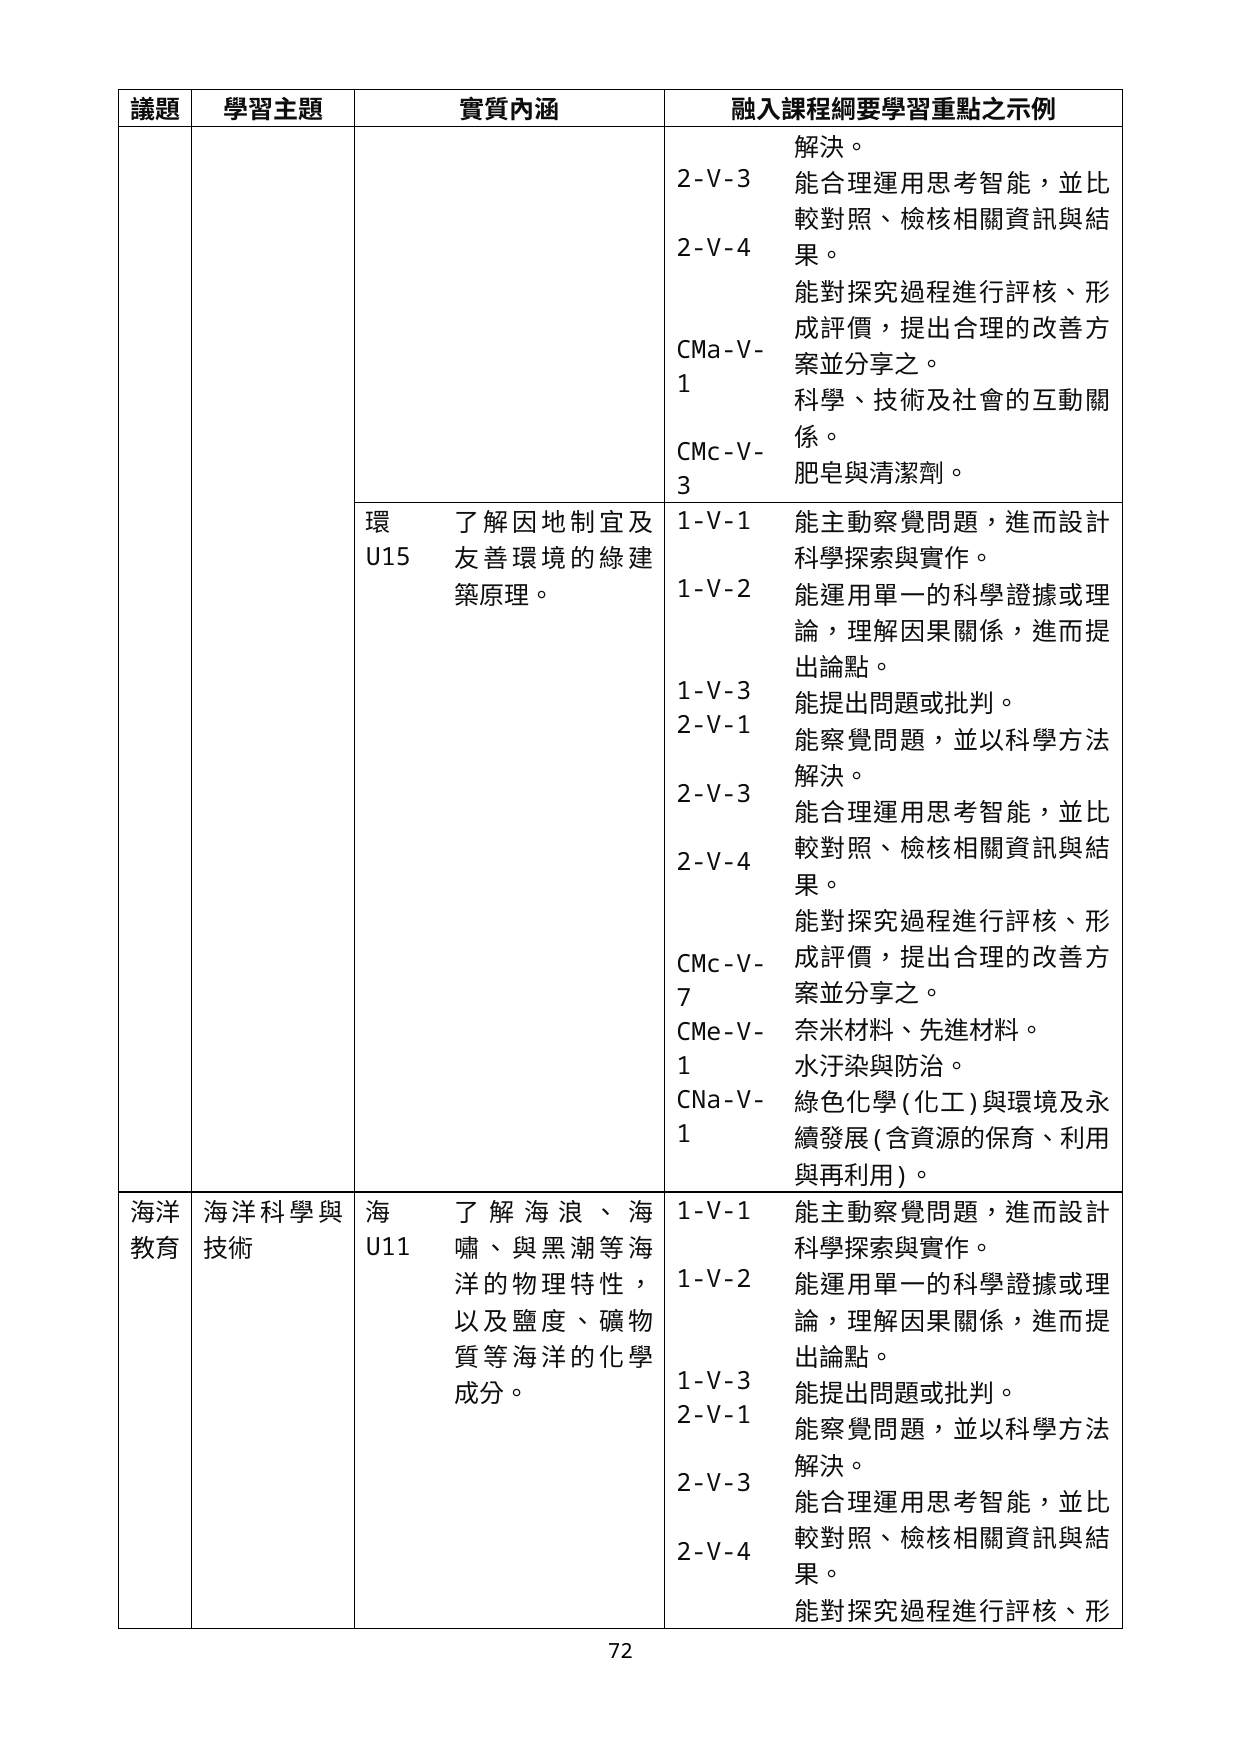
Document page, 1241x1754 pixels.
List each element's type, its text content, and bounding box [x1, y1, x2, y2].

table_cell 能主動察覺問題，進而設計科學探索與實作。 能運用單一的科學證據或理論，理解因果關係，進而提出論點。 能提出問題或批判。 能察覺問題，並以科學方法解決。 能合理運用思考智能，並比較對照、檢核相關資訊與結果。 能對探究過程進行評核、形 [783, 1193, 1122, 1627]
table_cell [443, 127, 664, 502]
table_header 融入課程綱要學習重點之示例 [665, 90, 1122, 126]
table_cell 1-V-1 1-V-2 1-V-3 2-V-1 2-V-3 2-V-4 [665, 1193, 783, 1627]
table_cell [192, 127, 354, 1191]
table_cell 了解因地制宜及友善環境的綠建築原理。 [443, 503, 664, 1191]
table_cell [355, 127, 443, 502]
table_header 學習主題 [192, 90, 354, 126]
table_cell 1-V-1 1-V-2 1-V-3 2-V-1 2-V-3 2-V-4 CMc-V-7 CMe-V-1 CNa-V-1 [665, 503, 783, 1191]
table_header 議題 [119, 90, 191, 126]
table_cell [119, 127, 191, 1191]
table_cell 海U11 [355, 1193, 443, 1627]
table_cell 能主動察覺問題，進而設計科學探索與實作。 能運用單一的科學證據或理論，理解因果關係，進而提出論點。 能提出問題或批判。 能察覺問題，並以科學方法解決。 能合理運用思考智能，並比較對照、檢核相關資訊與結果。 能對探究過程進行評核、形成評價，提出合理的改善方案並分享之。 奈米材料、先進材料。 水汙染與防治。 綠色化學(化工)與環境及永續發展(含資源的保育、利用與再利用)。 [783, 503, 1122, 1191]
table_cell 2-V-3 2-V-4 CMa-V-1 CMc-V-3 [665, 127, 783, 502]
table_cell 了解海浪、海嘯、與黑潮等海洋的物理特性，以及鹽度、礦物質等海洋的化學成分。 [443, 1193, 664, 1627]
table_cell 海洋教育 [119, 1193, 191, 1627]
table_cell 海洋科學與技術 [192, 1193, 354, 1627]
table_cell 解決。 能合理運用思考智能，並比較對照、檢核相關資訊與結果。 能對探究過程進行評核、形成評價，提出合理的改善方案並分享之。 科學、技術及社會的互動關係。 肥皂與清潔劑。 [783, 127, 1122, 502]
table_cell 環U15 [355, 503, 443, 1191]
table_header 實質內涵 [355, 90, 664, 126]
